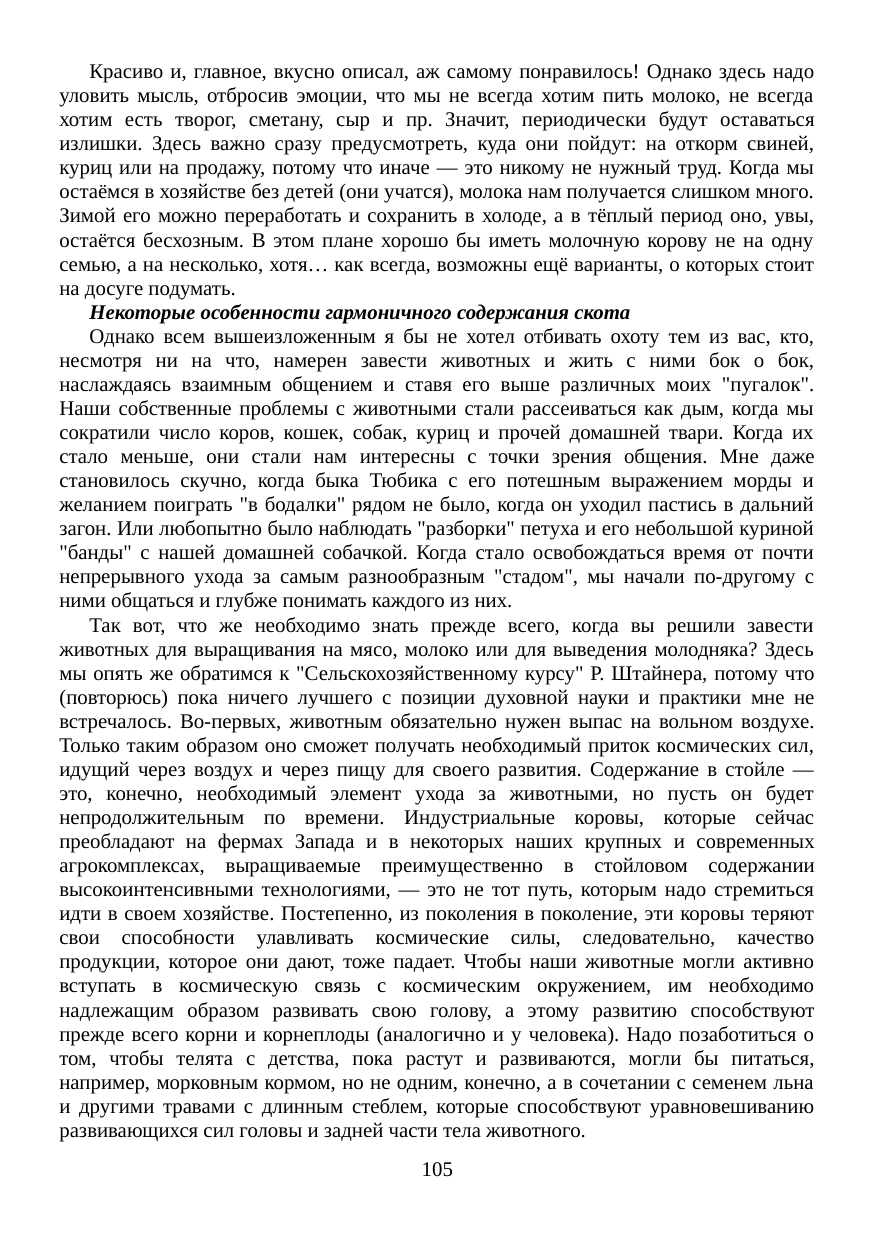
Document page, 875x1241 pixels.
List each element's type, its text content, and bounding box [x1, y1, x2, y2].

text Однако всем вышеизложенным я бы не хотел отбивать охоту тем из вас, кто, несмотря ни на что, намерен завести животных и жить с ними бок о бок, наслаждаясь взаимным общением и ставя его выше различных моих "пугалок". Наши собственные проблемы с животными стали рассеиваться как дым, когда мы сократили число коров, кошек, собак, куриц и прочей домашней твари. Когда их стало меньше, они стали нам интересны с точки зрения общения. Мне даже становилось скучно, когда быка Тюбика с его потешным выражением морды и желанием поиграть "в бодалки" рядом не было, когда он уходил пастись в дальний загон. Или любопытно было наблюдать "разборки" петуха и его небольшой куриной "банды" с нашей домашней собачкой. Когда стало освобождаться время от почти непрерывного ухода за самым разнообразным "стадом", мы начали по-другому с ними общаться и глубже понимать каждого из них. [59, 324, 815, 612]
text Некоторые особенности гармоничного содержания скота [59, 300, 815, 324]
text Так вот, что же необходимо знать прежде всего, когда вы решили завести животных для выращивания на мясо, молоко или для выведения молодняка? Здесь мы опять же обратимся к "Сельскохозяйственному курсу" Р. Штайнера, потому что (повторюсь) пока ничего лучшего с позиции духовной науки и практики мне не встречалось. Во-первых, животным обязательно нужен выпас на вольном воздухе. Только таким образом оно сможет получать необходимый приток космических сил, идущий через воздух и через пищу для своего развития. Содержание в стойле — это, конечно, необходимый элемент ухода за животными, но пусть он будет непродолжительным по времени. Индустриальные коровы, которые сейчас преобладают на фермах Запада и в некоторых наших крупных и современных агрокомплексах, выращиваемые преимущественно в стойловом содержании высокоинтенсивными технологиями, — это не тот путь, которым надо стремиться идти в своем хозяйстве. Постепенно, из поколения в поколение, эти коровы теряют свои способности улавливать космические силы, следовательно, качество продукции, которое они дают, тоже падает. Чтобы наши животные могли активно вступать в космическую связь с космическим окружением, им необходимо надлежащим образом развивать свою голову, а этому развитию способствуют прежде всего корни и корнеплоды (аналогично и у человека). Надо позаботиться о том, чтобы телята с детства, пока растут и развиваются, могли бы питаться, например, морковным кормом, но не одним, конечно, а в сочетании с семенем льна и другими травами с длинным стеблем, которые способствуют уравновешиванию развивающихся сил головы и задней части тела животного. [59, 612, 815, 1142]
text Красиво и, главное, вкусно описал, аж самому понравилось! Однако здесь надо уловить мысль, отбросив эмоции, что мы не всегда хотим пить молоко, не всегда хотим есть творог, сметану, сыр и пр. Значит, периодически будут оставаться излишки. Здесь важно сразу предусмотреть, куда они пойдут: на откорм свиней, куриц или на продажу, потому что иначе — это никому не нужный труд. Когда мы остаёмся в хозяйстве без детей (они учатся), молока нам получается слишком много. Зимой его можно переработать и сохранить в холоде, а в тёплый период оно, увы, остаётся бесхозным. В этом плане хорошо бы иметь молочную корову не на одну семью, а на несколько, хотя… как всегда, возможны ещё варианты, о которых стоит на досуге подумать. [59, 59, 815, 300]
